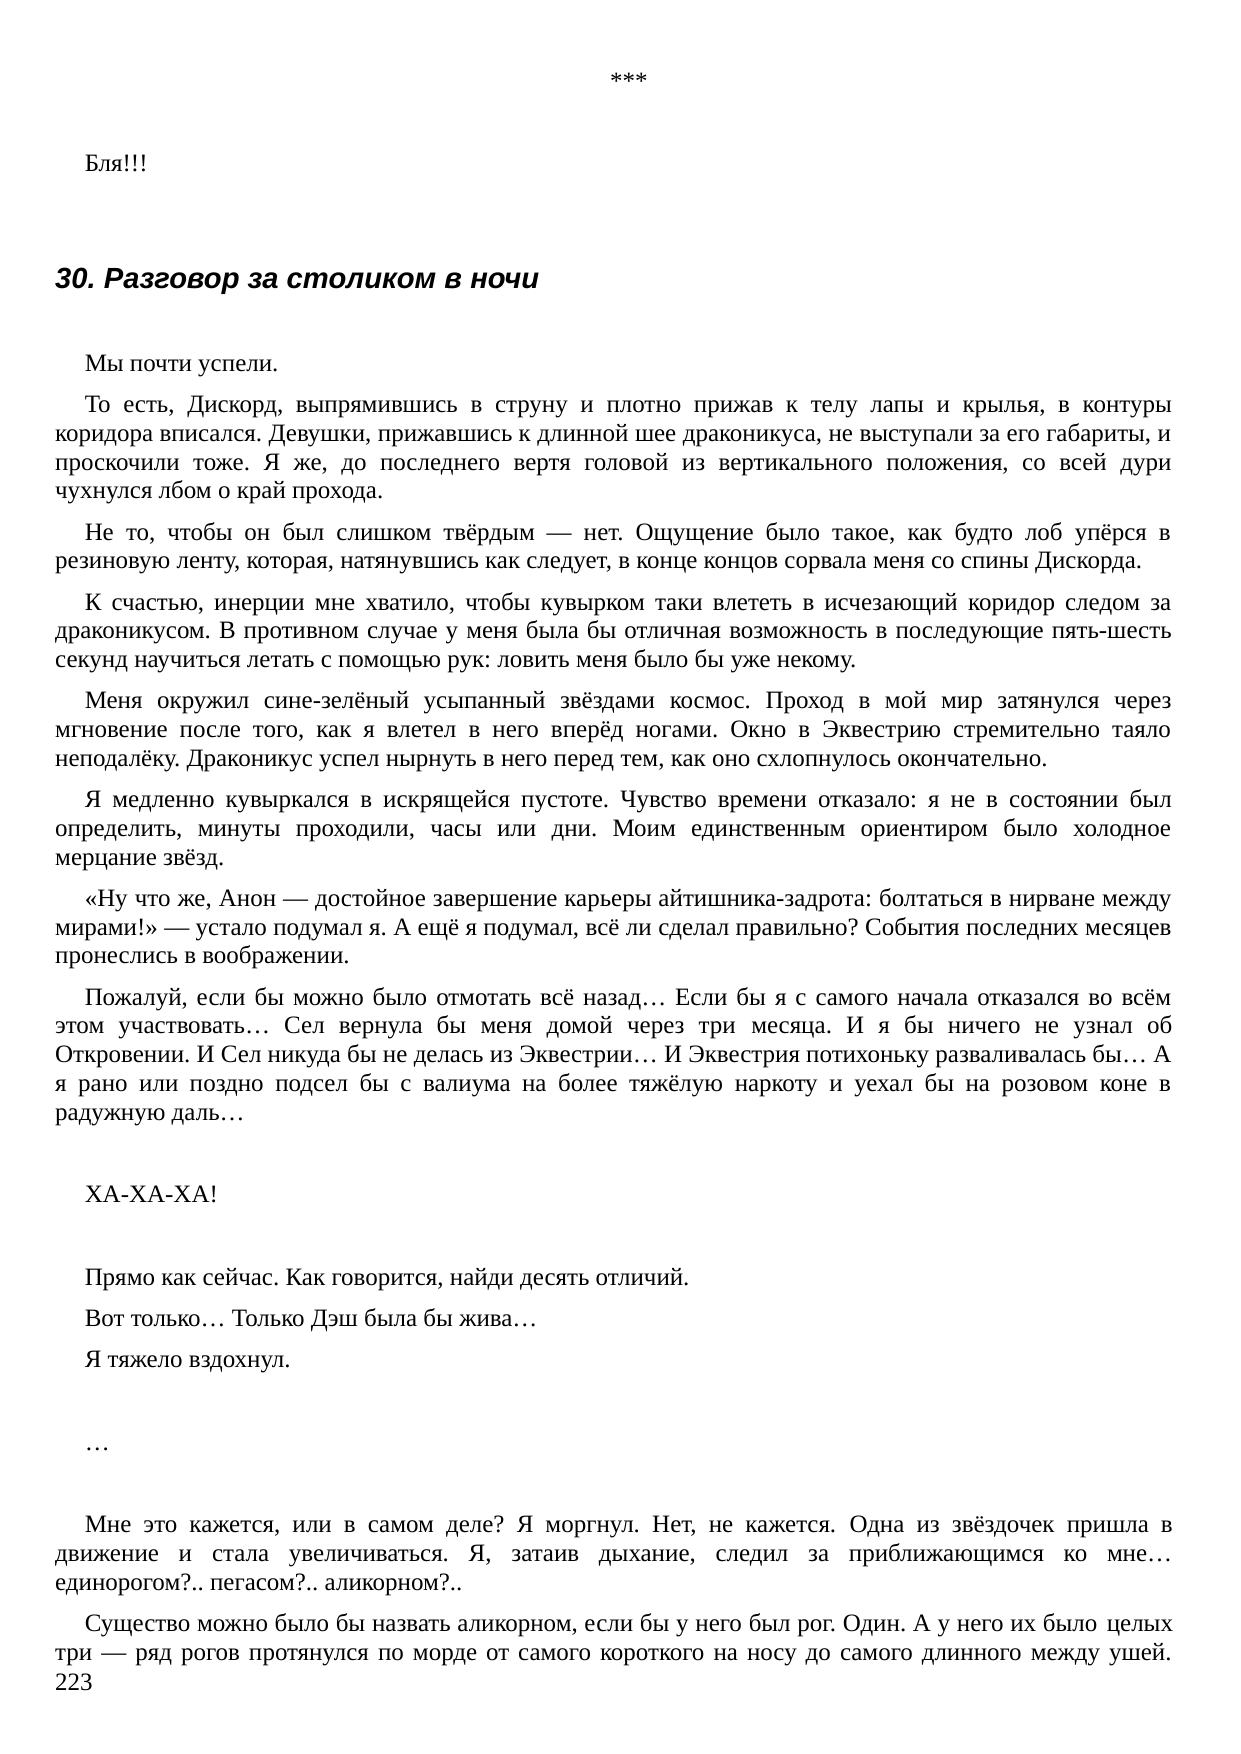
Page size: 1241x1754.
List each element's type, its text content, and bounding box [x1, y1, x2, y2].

text ХА-ХА-ХА! [55, 1179, 1173, 1208]
text Меня окружил сине-зелёный усыпанный звёздами космос. Проход в мой мир затянулся через мгновение после того, как я влетел в него вперёд ногами. Окно в Эквестрию стремительно таяло неподалёку. Драконикус успел нырнуть в него перед тем, как оно схлопнулось окончательно. [55, 686, 1173, 772]
text Существо можно было бы назвать аликорном, если бы у него был рог. Один. А у него их было целых три — ряд рогов протянулся по морде от самого короткого на носу до самого длинного между ушей. [55, 1608, 1173, 1666]
text То есть, Дискорд, выпрямившись в струну и плотно прижав к телу лапы и крылья, в контуры коридора вписался. Девушки, прижавшись к длинной шее драконикуса, не выступали за его габариты, и проскочили тоже. Я же, до последнего вертя головой из вертикального положения, со всей дури чухнулся лбом о край прохода. [55, 389, 1173, 504]
text Прямо как сейчас. Как говорится, найди десять отличий. [55, 1262, 1173, 1291]
text Пожалуй, если бы можно было отмотать всё назад… Если бы я с самого начала отказался во всём этом участвовать… Сел вернула бы меня домой через три месяца. И я бы ничего не узнал об Откровении. И Сел никуда бы не делась из Эквестрии… И Эквестрия потихоньку разваливалась бы… А я рано или поздно подсел бы с валиума на более тяжёлую наркоту и уехал бы на розовом коне в радужную даль… [55, 982, 1173, 1126]
text Вот только… Только Дэш была бы жива… [55, 1303, 1173, 1332]
text … [55, 1427, 1173, 1456]
text Мы почти успели. [55, 348, 1173, 377]
text Бля!!! [55, 148, 1173, 177]
text Я медленно кувыркался в искрящейся пустоте. Чувство времени отказало: я не в состоянии был определить, минуты проходили, часы или дни. Моим единственным ориентиром было холодное мерцание звёзд. [55, 784, 1173, 871]
text «Ну что же, Анон — достойное завершение карьеры айтишника-задрота: болтаться в нирване между мирами!» — устало подумал я. А ещё я подумал, всё ли сделал правильно? События последних месяцев пронеслись в воображении. [55, 883, 1173, 969]
text *** [55, 66, 1173, 95]
subtitle 30. Разговор за столиком в ночи [55, 261, 1173, 294]
text Не то, чтобы он был слишком твёрдым — нет. Ощущение было такое, как будто лоб упёрся в резиновую ленту, которая, натянувшись как следует, в конце концов сорвала меня со спины Дискорда. [55, 517, 1173, 574]
text Я тяжело вздохнул. [55, 1344, 1173, 1373]
text Мне это кажется, или в самом деле? Я моргнул. Нет, не кажется. Одна из звёздочек пришла в движение и стала увеличиваться. Я, затаив дыхание, следил за приближающимся ко мне… единорогом?.. пегасом?.. аликорном?.. [55, 1509, 1173, 1596]
text К счастью, инерции мне хватило, чтобы кувырком таки влететь в исчезающий коридор следом за драконикусом. В противном случае у меня была бы отличная возможность в последующие пять-шесть секунд научиться летать с помощью рук: ловить меня было бы уже некому. [55, 587, 1173, 673]
